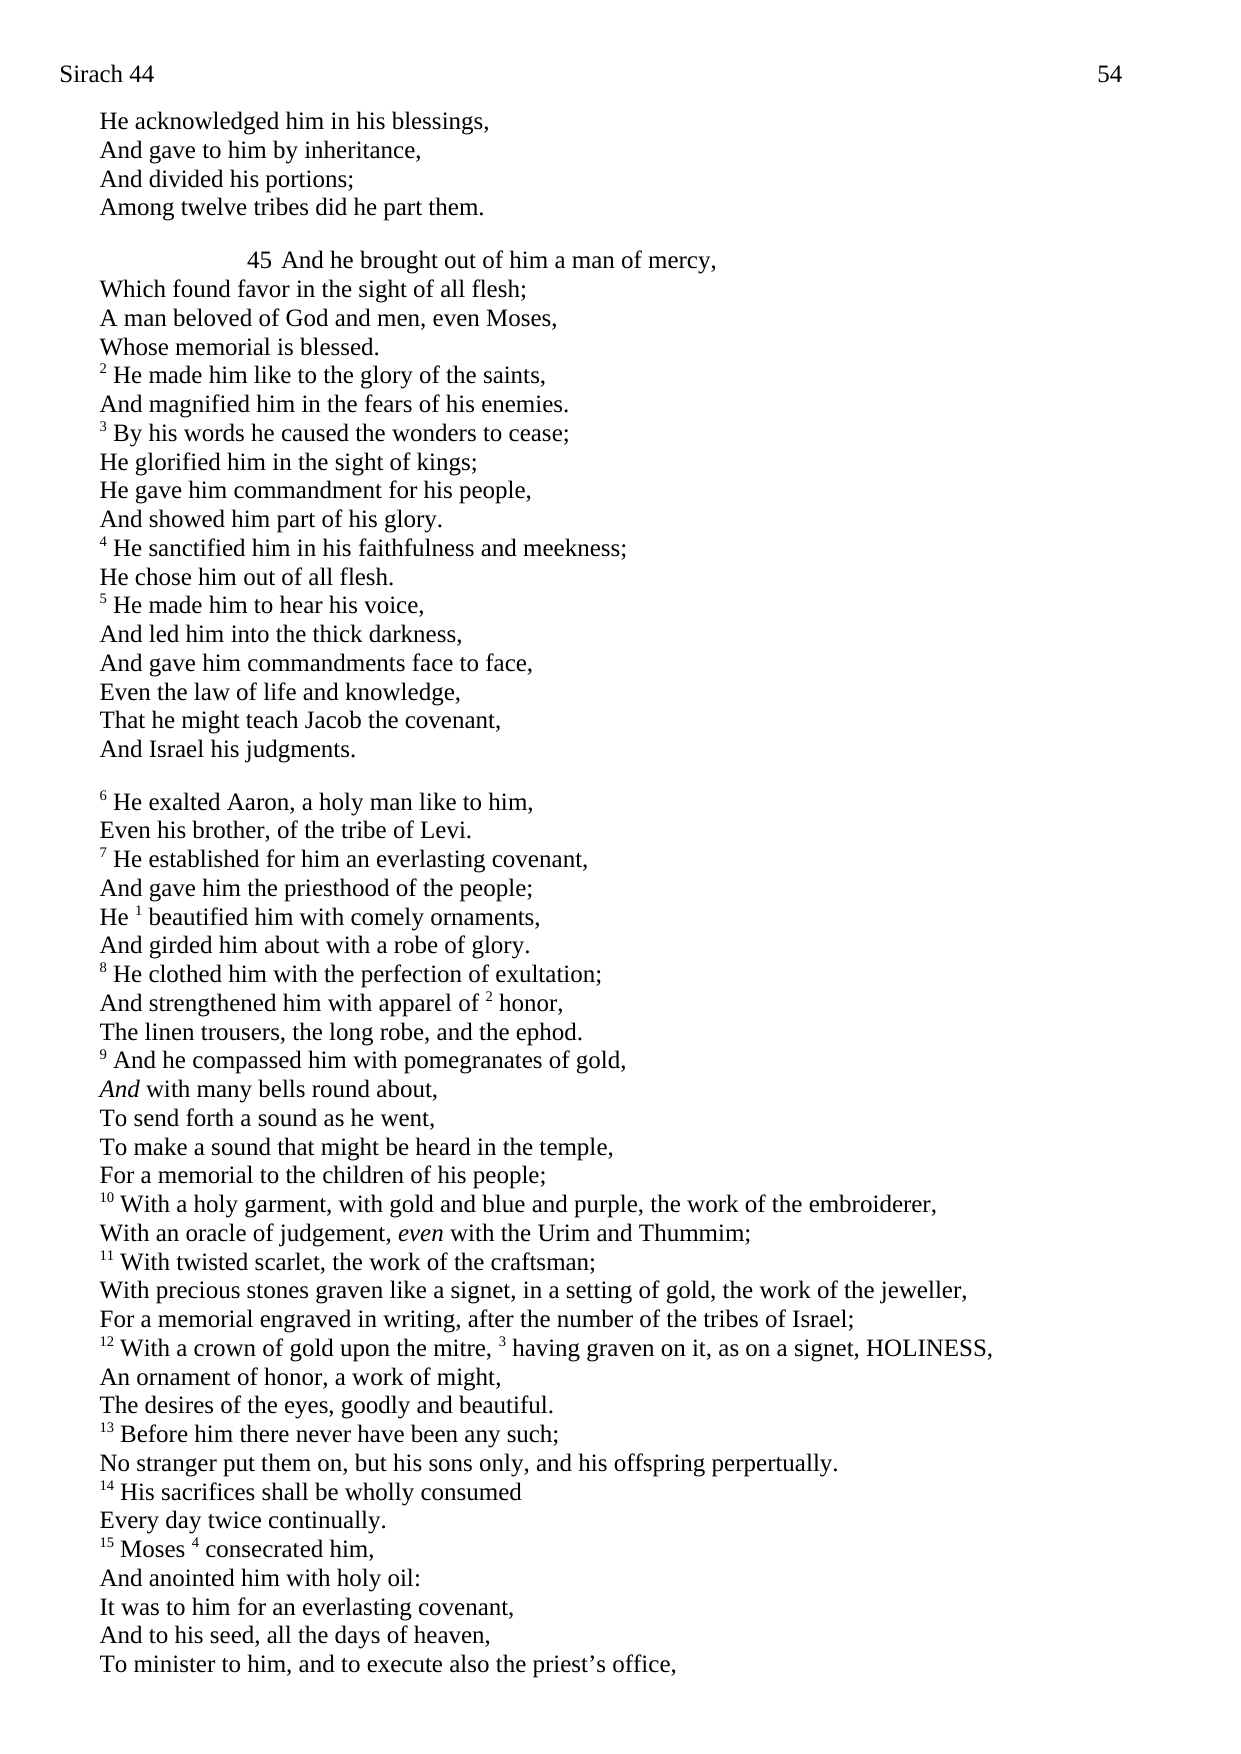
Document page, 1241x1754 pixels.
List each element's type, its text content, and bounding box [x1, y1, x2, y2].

text To minister to him, and to execute also the priest’s office, [99, 1649, 1122, 1678]
text He glorified him in the sight of kings; [99, 447, 1122, 475]
text 14 His sacrifices shall be wholly consumed [99, 1477, 1122, 1506]
text And gave him the priesthood of the people; [99, 873, 1122, 902]
text And gave to him by inheritance, [99, 135, 1122, 164]
text For a memorial engraved in writing, after the number of the tribes of Israel; [99, 1304, 1122, 1333]
text Even the law of life and knowledge, [99, 677, 1122, 705]
text With precious stones graven like a signet, in a setting of gold, the work of the jeweller, [99, 1276, 1122, 1304]
text He 1 beautified him with comely ornaments, [99, 902, 1122, 931]
text To make a sound that might be heard in the temple, [99, 1132, 1122, 1161]
text And girded him about with a robe of glory. [99, 931, 1122, 959]
text And to his seed, all the days of heaven, [99, 1621, 1122, 1649]
text 12 With a crown of gold upon the mitre, 3 having graven on it, as on a signet, HOLINESS, [99, 1333, 1122, 1362]
text 8 He clothed him with the perfection of exultation; [99, 959, 1122, 988]
text That he might teach Jacob the covenant, [99, 705, 1122, 734]
text Every day twice continually. [99, 1506, 1122, 1534]
text He gave him commandment for his people, [99, 475, 1122, 504]
text And led him into the thick darkness, [99, 619, 1122, 648]
text Which found favor in the sight of all flesh; [99, 274, 1122, 303]
text It was to him for an everlasting covenant, [99, 1592, 1122, 1621]
text 2 He made him like to the glory of the saints, [99, 360, 1122, 389]
text The desires of the eyes, goodly and beautiful. [99, 1391, 1122, 1419]
text The linen trousers, the long robe, and the ephod. [99, 1017, 1122, 1046]
text Among twelve tribes did he part them. [99, 192, 1122, 221]
text No stranger put them on, but his sons only, and his offspring perpertually. [99, 1448, 1122, 1477]
text Even his brother, of the tribe of Levi. [99, 816, 1122, 844]
text A man beloved of God and men, even Moses, [99, 303, 1122, 332]
text 15 Moses 4 consecrated him, [99, 1534, 1122, 1563]
text With an oracle of judgement, even with the Urim and Thummim; [99, 1218, 1122, 1247]
text And strengthened him with apparel of 2 honor, [99, 988, 1122, 1017]
text 11 With twisted scarlet, the work of the craftsman; [99, 1247, 1122, 1276]
text 5 He made him to hear his voice, [99, 590, 1122, 619]
text And Israel his judgments. [99, 734, 1122, 763]
text He chose him out of all flesh. [99, 562, 1122, 590]
text An ornament of honor, a work of might, [99, 1362, 1122, 1391]
text And divided his portions; [99, 164, 1122, 192]
text For a memorial to the children of his people; [99, 1161, 1122, 1189]
text To send forth a sound as he went, [99, 1103, 1122, 1132]
text 3 By his words he caused the wonders to cease; [99, 418, 1122, 447]
text 4 He sanctified him in his faithfulness and meekness; [99, 533, 1122, 562]
text Whose memorial is blessed. [99, 332, 1122, 360]
text 13 Before him there never have been any such; [99, 1419, 1122, 1448]
text And with many bells round about, [99, 1074, 1122, 1103]
text And showed him part of his glory. [99, 504, 1122, 533]
text He acknowledged him in his blessings, [99, 106, 1122, 135]
text 6 He exalted Aaron, a holy man like to him, [99, 787, 1122, 816]
text And gave him commandments face to face, [99, 648, 1122, 677]
text 45And he brought out of him a man of mercy, [247, 245, 1122, 274]
text 9 And he compassed him with pomegranates of gold, [99, 1046, 1122, 1074]
text And anointed him with holy oil: [99, 1563, 1122, 1592]
text 10 With a holy garment, with gold and blue and purple, the work of the embroiderer, [99, 1189, 1122, 1218]
text 7 He established for him an everlasting covenant, [99, 844, 1122, 873]
text And magnified him in the fears of his enemies. [99, 389, 1122, 418]
